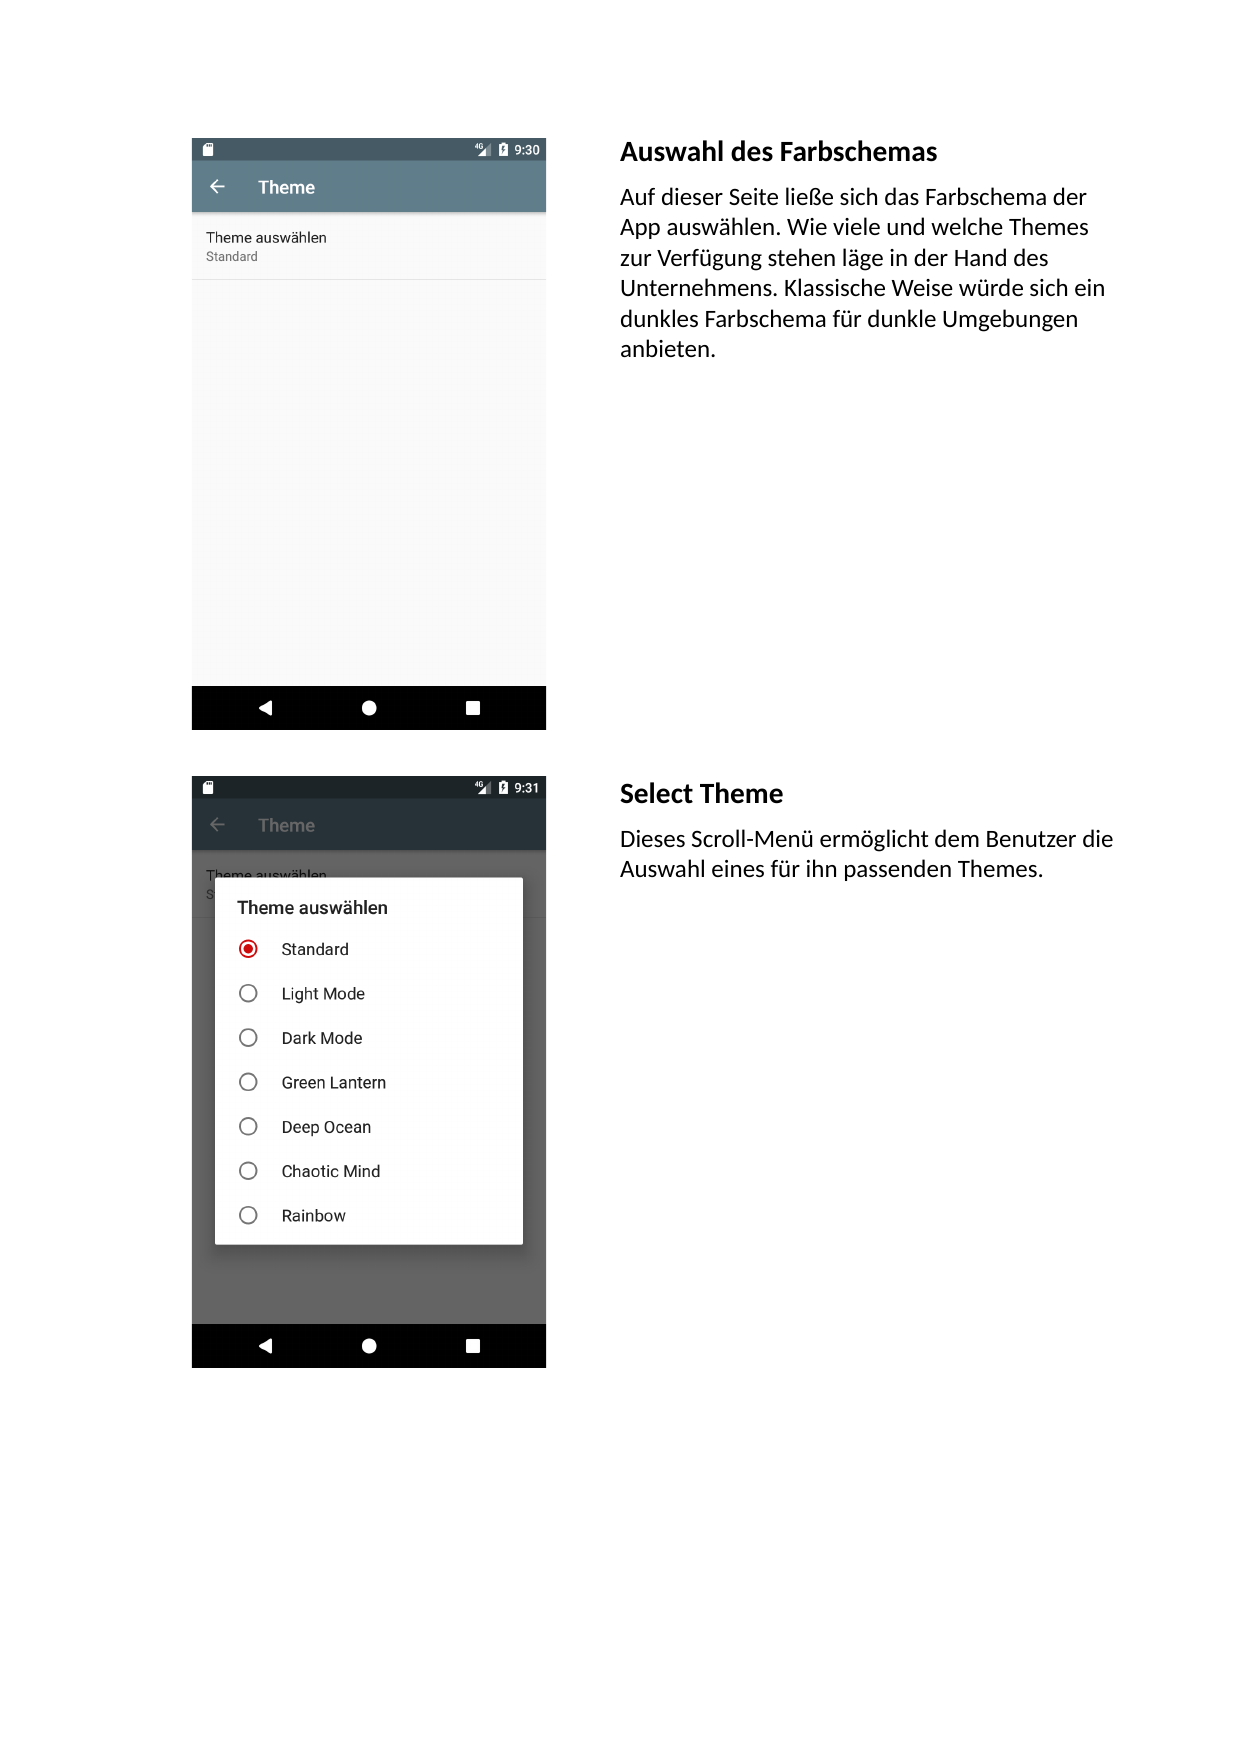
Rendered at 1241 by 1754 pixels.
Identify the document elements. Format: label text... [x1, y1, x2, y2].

picture [191, 776, 547, 1368]
table_cell Auswahl des Farbschemas Auf dieser Seite ließe sich das Farbschema der App auswählen. Wie viele und welche Themes zur Verfügung stehen läge in der Hand des Unternehmens. Klassische Weise würde sich ein dunkles Farbschema für dunkle Umgebungen anbieten. [620, 118, 1122, 760]
table_cell [118, 118, 620, 760]
table_cell Select Theme Dieses Scroll-Menü ermöglicht dem Benutzer die Auswahl eines für ihn passenden Themes. [620, 760, 1122, 1398]
picture [191, 138, 547, 730]
table_cell [118, 760, 620, 1398]
